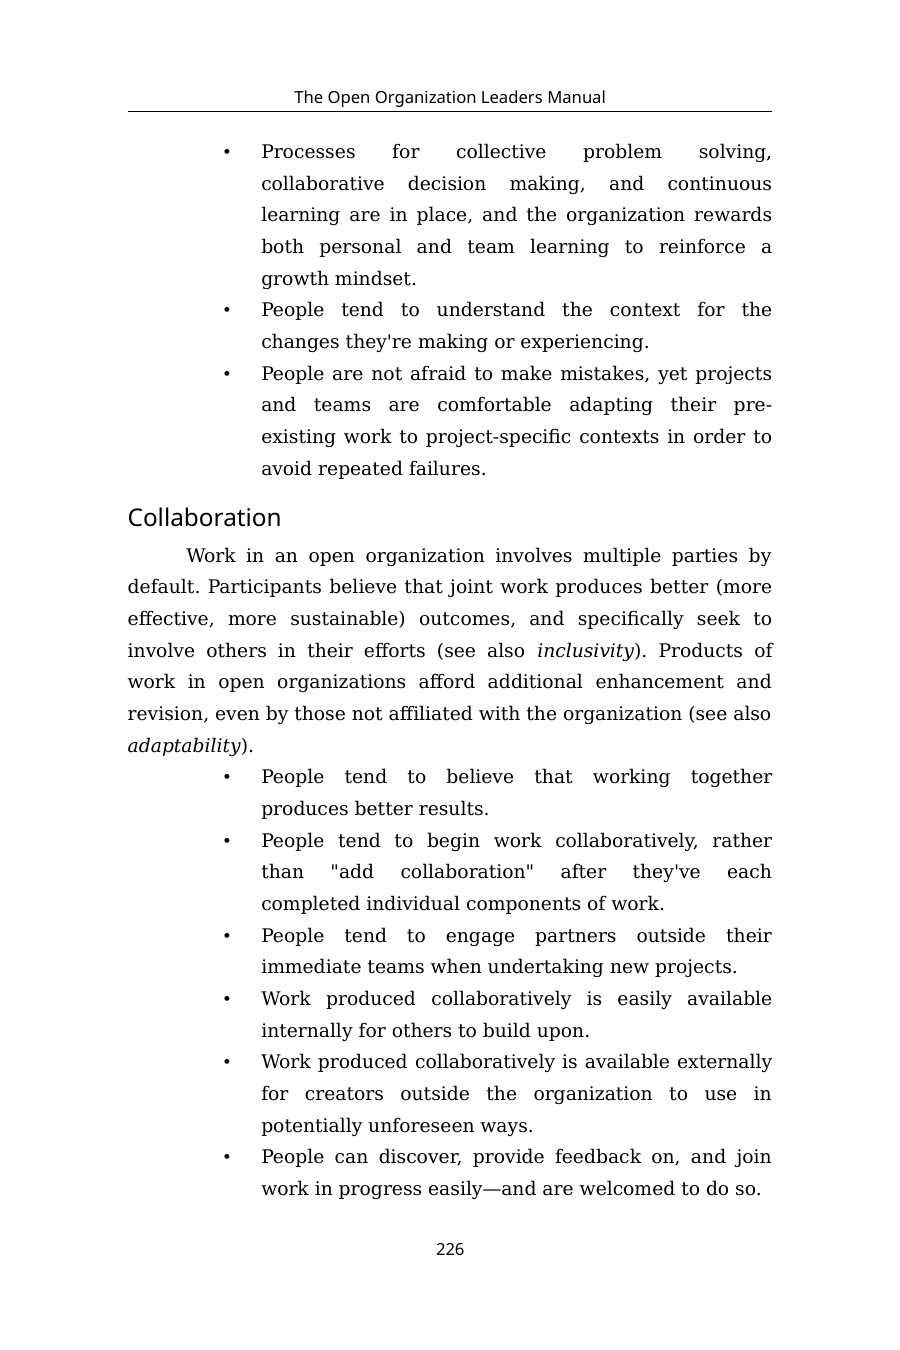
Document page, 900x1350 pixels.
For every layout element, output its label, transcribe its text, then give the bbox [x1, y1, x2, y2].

list People tend to engage partners outside their immediate teams when undertaking new projects. [223, 924, 772, 978]
list People are not afraid to make mistakes, yet projects and teams are comfortable adapting their pre-existing work to project-specific contexts in order to avoid repeated failures. [223, 363, 772, 479]
subtitle Collaboration [127, 504, 772, 533]
list Work produced collaboratively is available externally for creators outside the organization to use in potentially unforeseen ways. [223, 1051, 772, 1136]
list People can discover, provide feedback on, and join work in progress easily—and are welcomed to do so. [223, 1146, 772, 1200]
text Work in an open organization involves multiple parties by default. Participants believe that joint work produces better (more effective, more sustainable) outcomes, and specifically seek to involve others in their efforts (see also inclusivity). Products of work in open organizations afford additional enhancement and revision, even by those not affiliated with the organization (see also adaptability). [127, 544, 772, 756]
list Processes for collective problem solving, collaborative decision making, and continuous learning are in place, and the organization rewards both personal and team learning to reinforce a growth mindset. [223, 141, 772, 289]
list People tend to begin work collaboratively, rather than "add collaboration" after they've each completed individual components of work. [223, 829, 772, 915]
list People tend to believe that working together produces better results. [223, 766, 772, 820]
list Work produced collaboratively is easily available internally for others to build upon. [223, 988, 772, 1041]
list People tend to understand the context for the changes they're making or experiencing. [223, 299, 772, 353]
